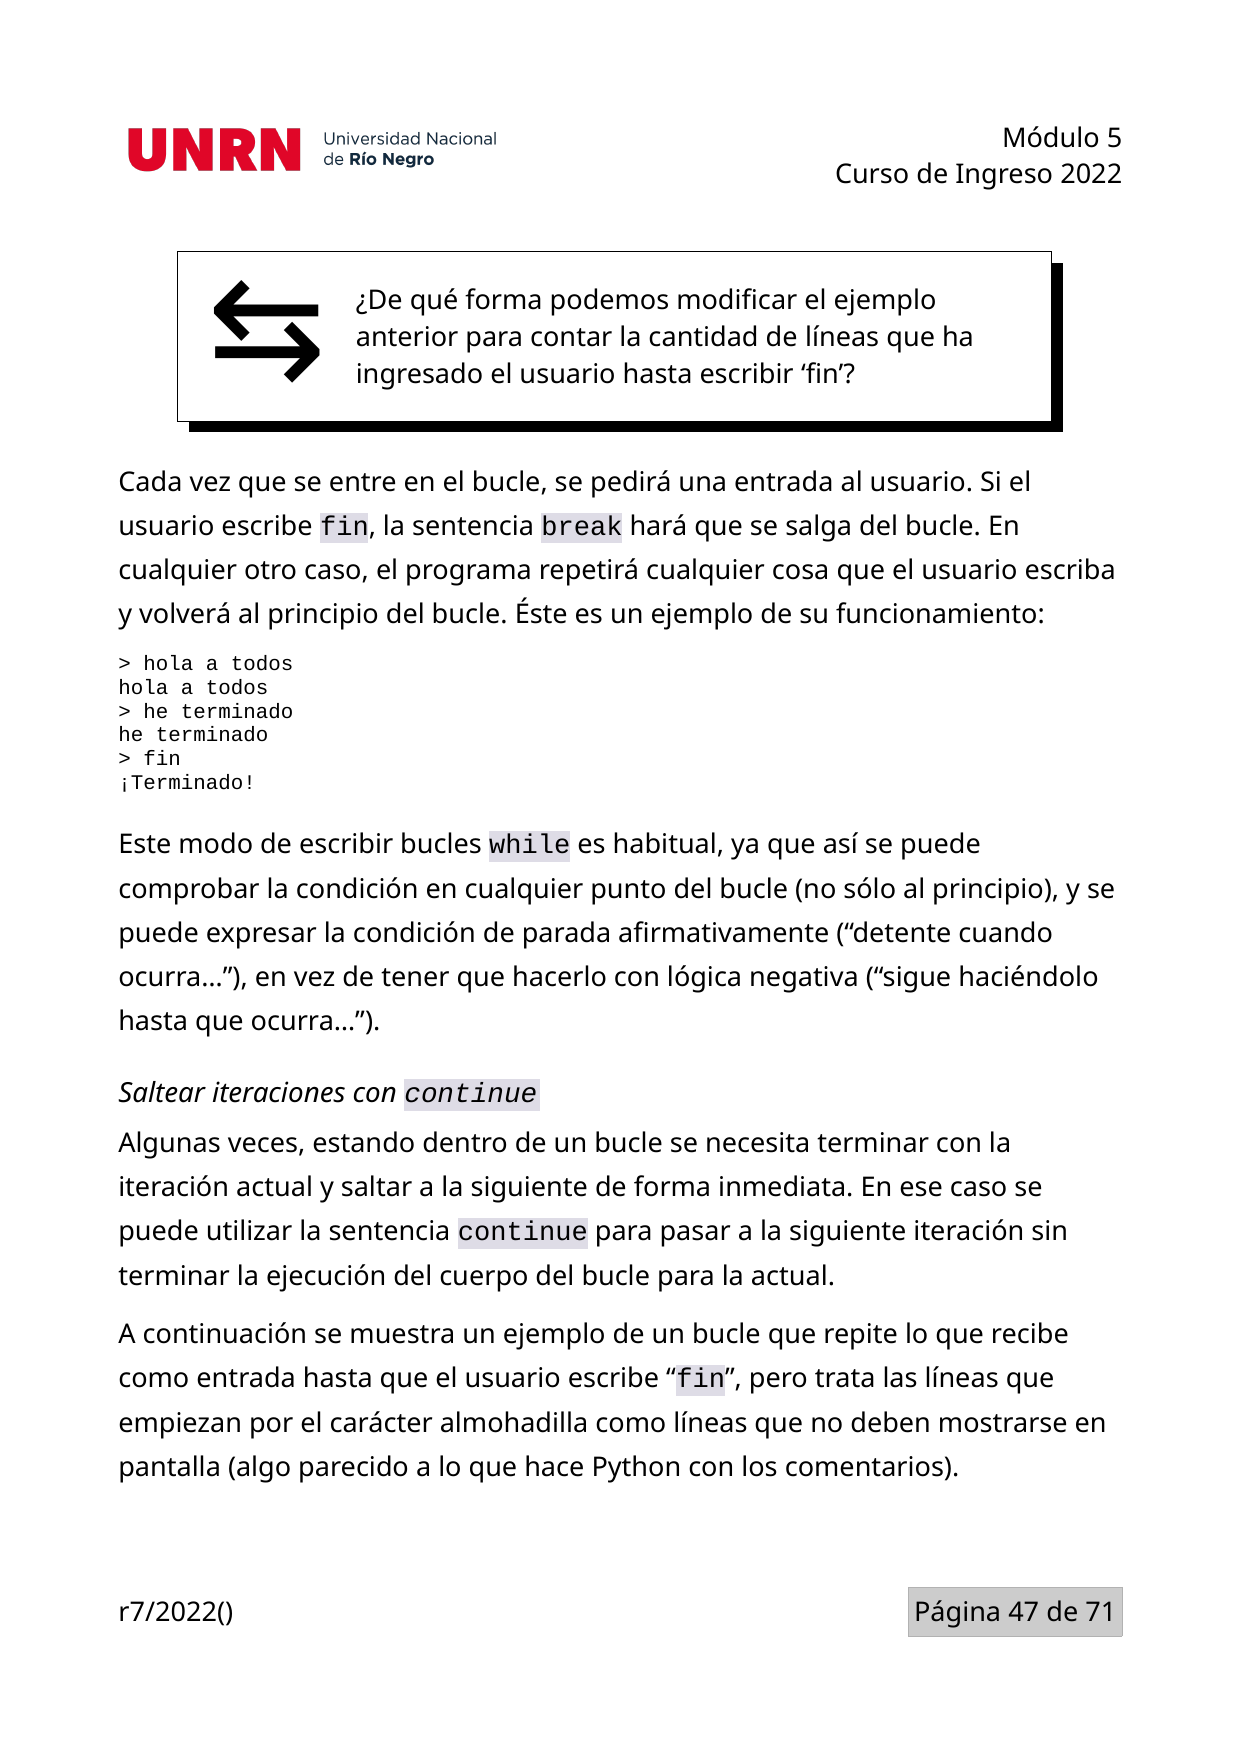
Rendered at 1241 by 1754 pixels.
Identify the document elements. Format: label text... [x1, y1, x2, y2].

text hola a todos [118, 677, 1122, 701]
text Cada vez que se entre en el bucle, se pedirá una entrada al usuario. Si el usuario escribe fin, la sentencia break hará que se salga del bucle. En cualquier otro caso, el programa repetirá cualquier cosa que el usuario escriba y volverá al principio del bucle. Éste es un ejemplo de su funcionamiento: [118, 462, 1122, 632]
text he terminado [118, 724, 1122, 748]
text A continuación se muestra un ejemplo de un bucle que repite lo que recibe como entrada hasta que el usuario escribe “fin”, pero trata las líneas que empiezan por el carácter almohadilla como líneas que no deben mostrarse en pantalla (algo parecido a lo que hace Python con los comentarios). [118, 1315, 1122, 1484]
text > fin [118, 748, 1122, 772]
text > hola a todos [118, 653, 1122, 677]
text ⇆¿De qué forma podemos modificar el ejemplo anterior para contar la cantidad de líneas que ha ingresado el usuario hasta escribir ‘fin’? [178, 252, 1051, 421]
text Algunas veces, estando dentro de un bucle se necesita terminar con la iteración actual y saltar a la siguiente de forma inmediata. En ese caso se puede utilizar la sentencia continue para pasar a la siguiente iteración sin terminar la ejecución del cuerpo del bucle para la actual. [118, 1123, 1122, 1293]
text ¡Terminado! [118, 772, 1122, 795]
text > he terminado [118, 701, 1122, 724]
subtitle Saltear iteraciones con continue [118, 1073, 1122, 1111]
picture [118, 118, 505, 180]
text Este modo de escribir bucles while es habitual, ya que así se puede comprobar la condición en cualquier punto del bucle (no sólo al principio), y se puede expresar la condición de parada afirmativamente (“detente cuando ocurra…”), en vez de tener que hacerlo con lógica negativa (“sigue haciéndolo hasta que ocurra…”). [118, 825, 1122, 1038]
